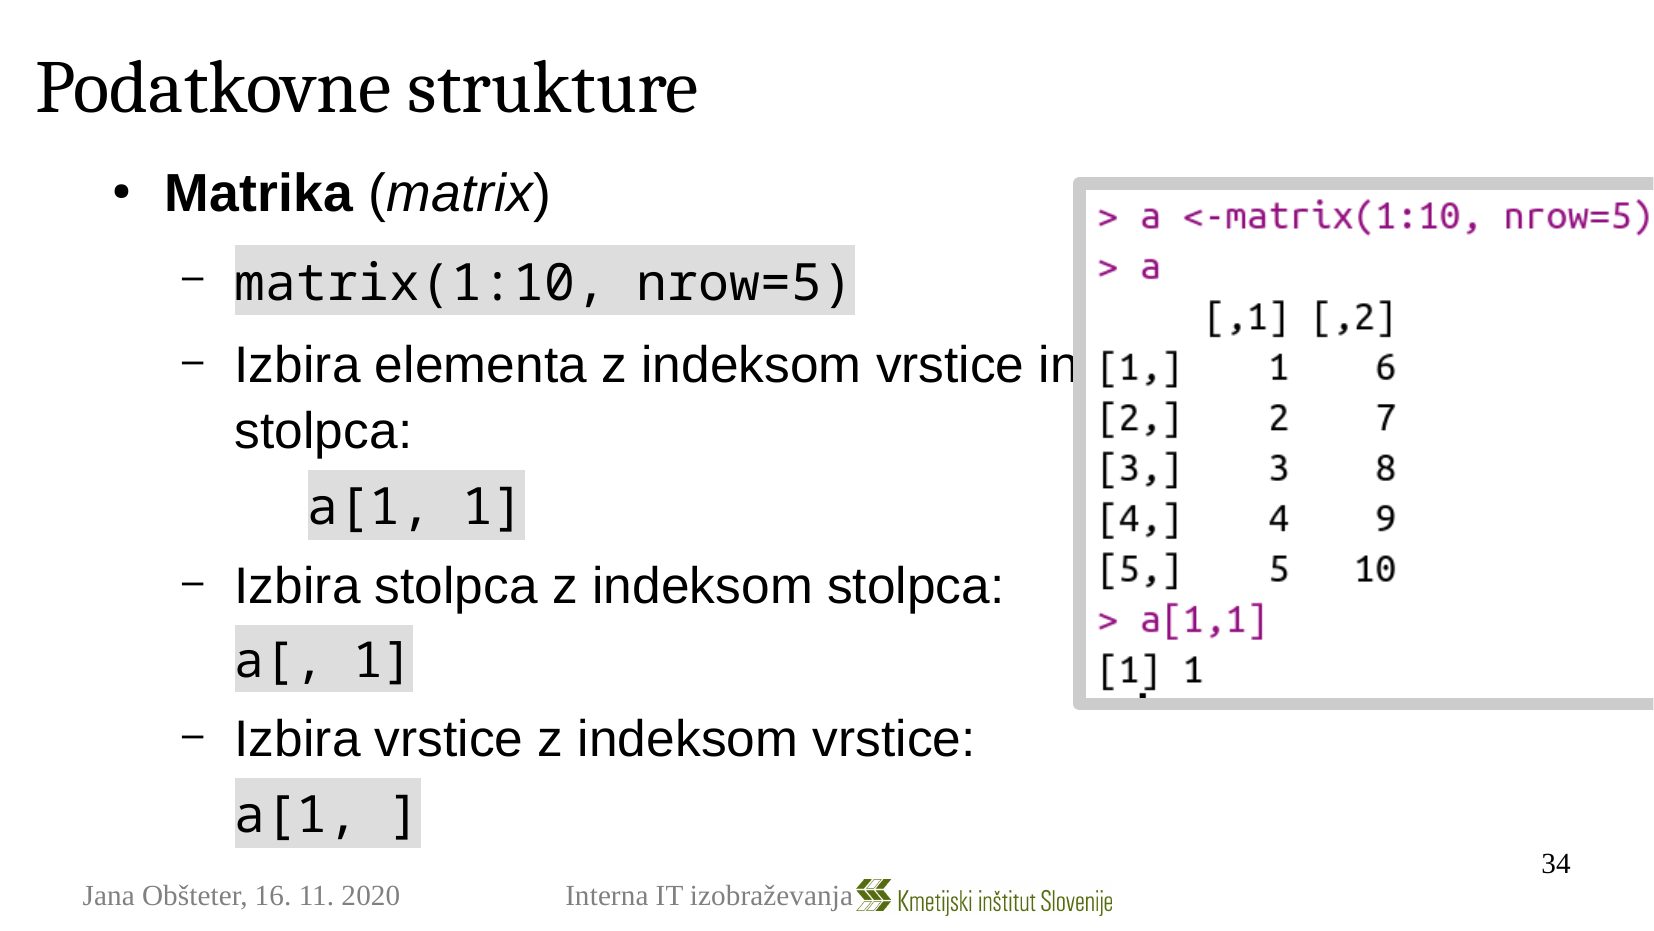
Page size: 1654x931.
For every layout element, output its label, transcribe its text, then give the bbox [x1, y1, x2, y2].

title Podatkovne strukture [35, 21, 1524, 154]
list Matrika (matrix) matrix(1:10, nrow=5) Izbira elementa z indeksom vrstice in stolpca: a[1, 1] Izbira stolpca z indeksom stolpca: a[, 1] Izbira vrstice z indeksom vrstice: a[1, ] [94, 153, 1088, 851]
picture [1085, 189, 1654, 698]
picture [856, 879, 1112, 916]
